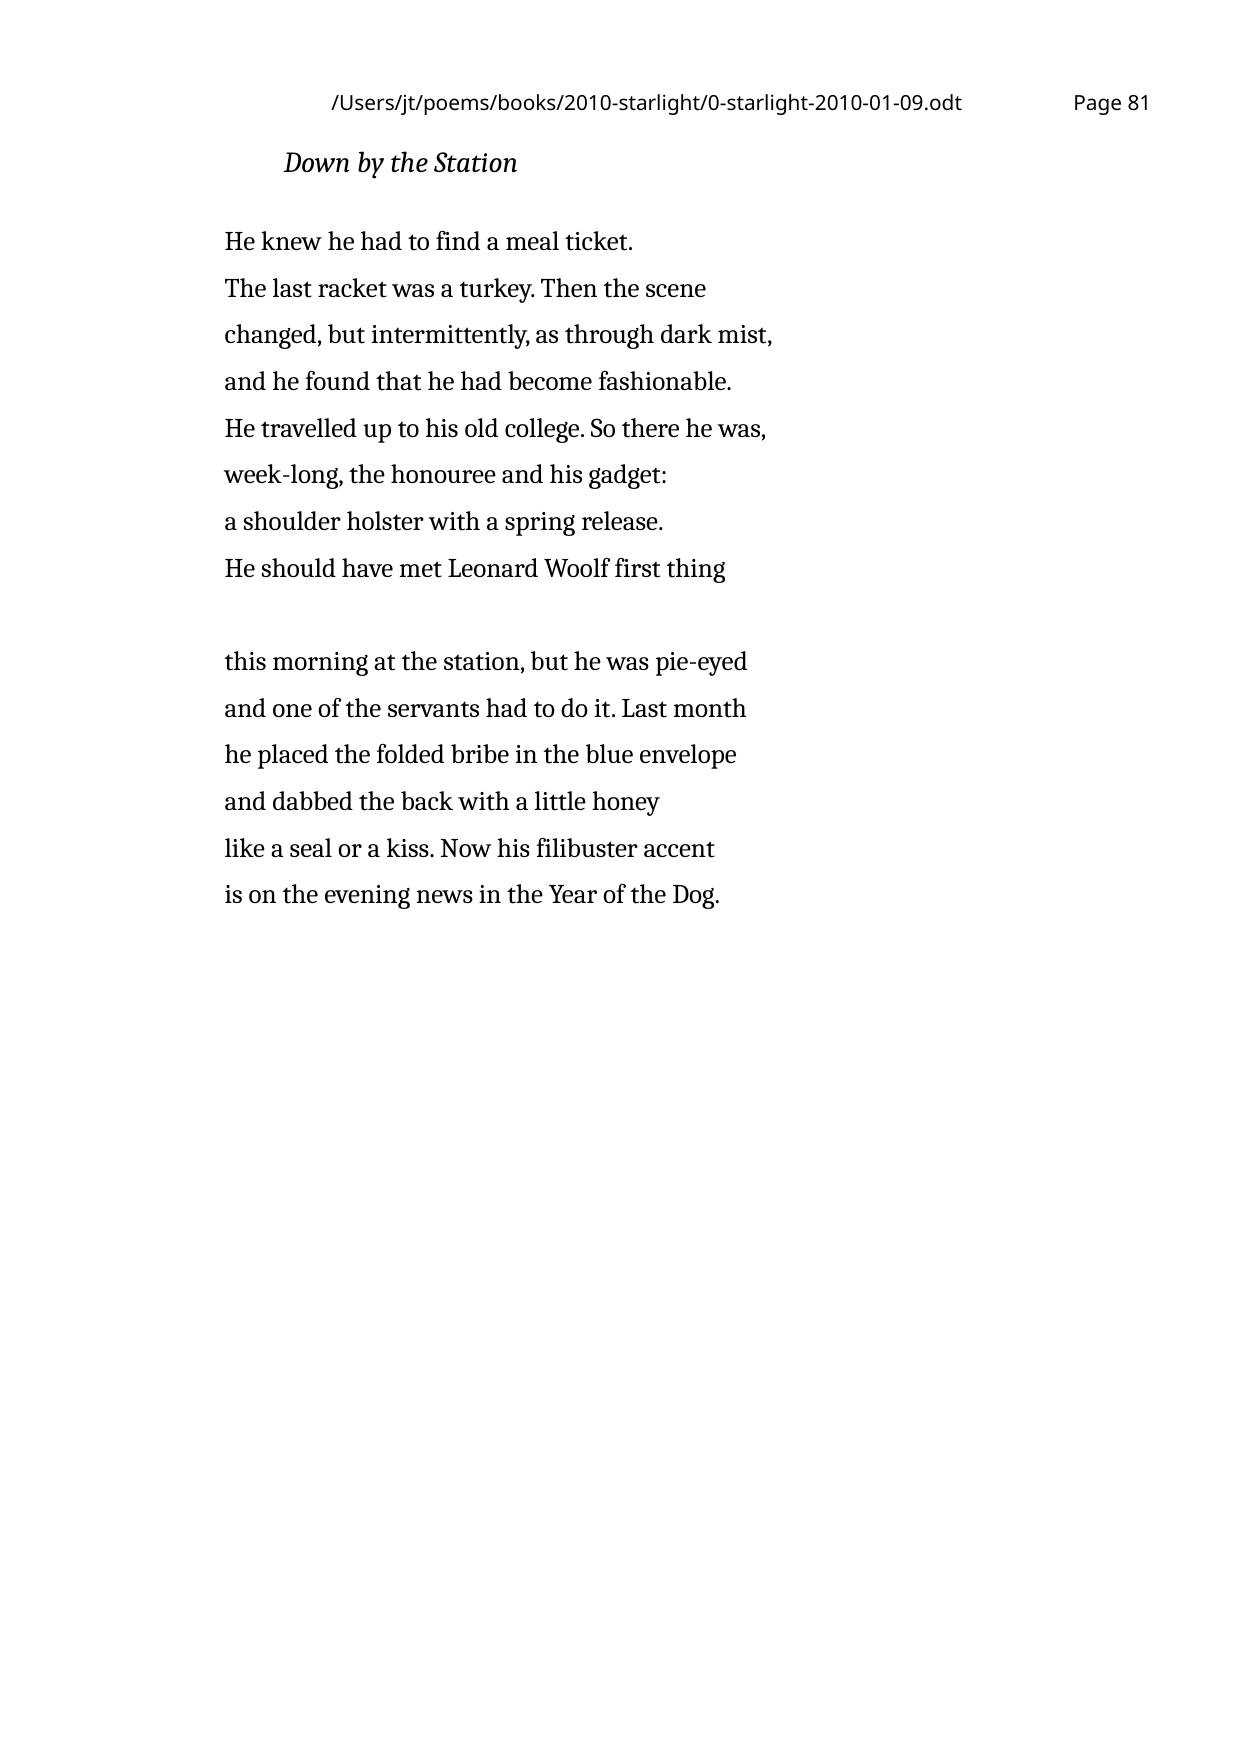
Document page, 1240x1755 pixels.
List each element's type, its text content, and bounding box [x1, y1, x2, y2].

text a shoulder holster with a spring release. [224, 506, 1151, 537]
text is on the evening news in the Year of the Dog. [224, 879, 1151, 911]
text He should have met Leonard Woolf first thing [224, 553, 1151, 584]
text He knew he had to find a meal ticket. [224, 226, 1151, 257]
text he placed the folded bribe in the blue envelope [224, 739, 1151, 771]
text week-long, the honouree and his gadget: [224, 459, 1151, 491]
text and he found that he had become fashionable. [224, 366, 1151, 397]
text He travelled up to his old college. So there he was, [224, 413, 1151, 444]
text changed, but intermittently, as through dark mist, [224, 319, 1151, 351]
text like a seal or a kiss. Now his filibuster accent [224, 833, 1151, 864]
text this morning at the station, but he was pie-eyed [224, 646, 1151, 677]
text and one of the servants had to do it. Last month [224, 693, 1151, 724]
title Down by the Station [283, 146, 1062, 180]
text and dabbed the back with a little honey [224, 786, 1151, 817]
text The last racket was a turkey. Then the scene [224, 273, 1151, 304]
